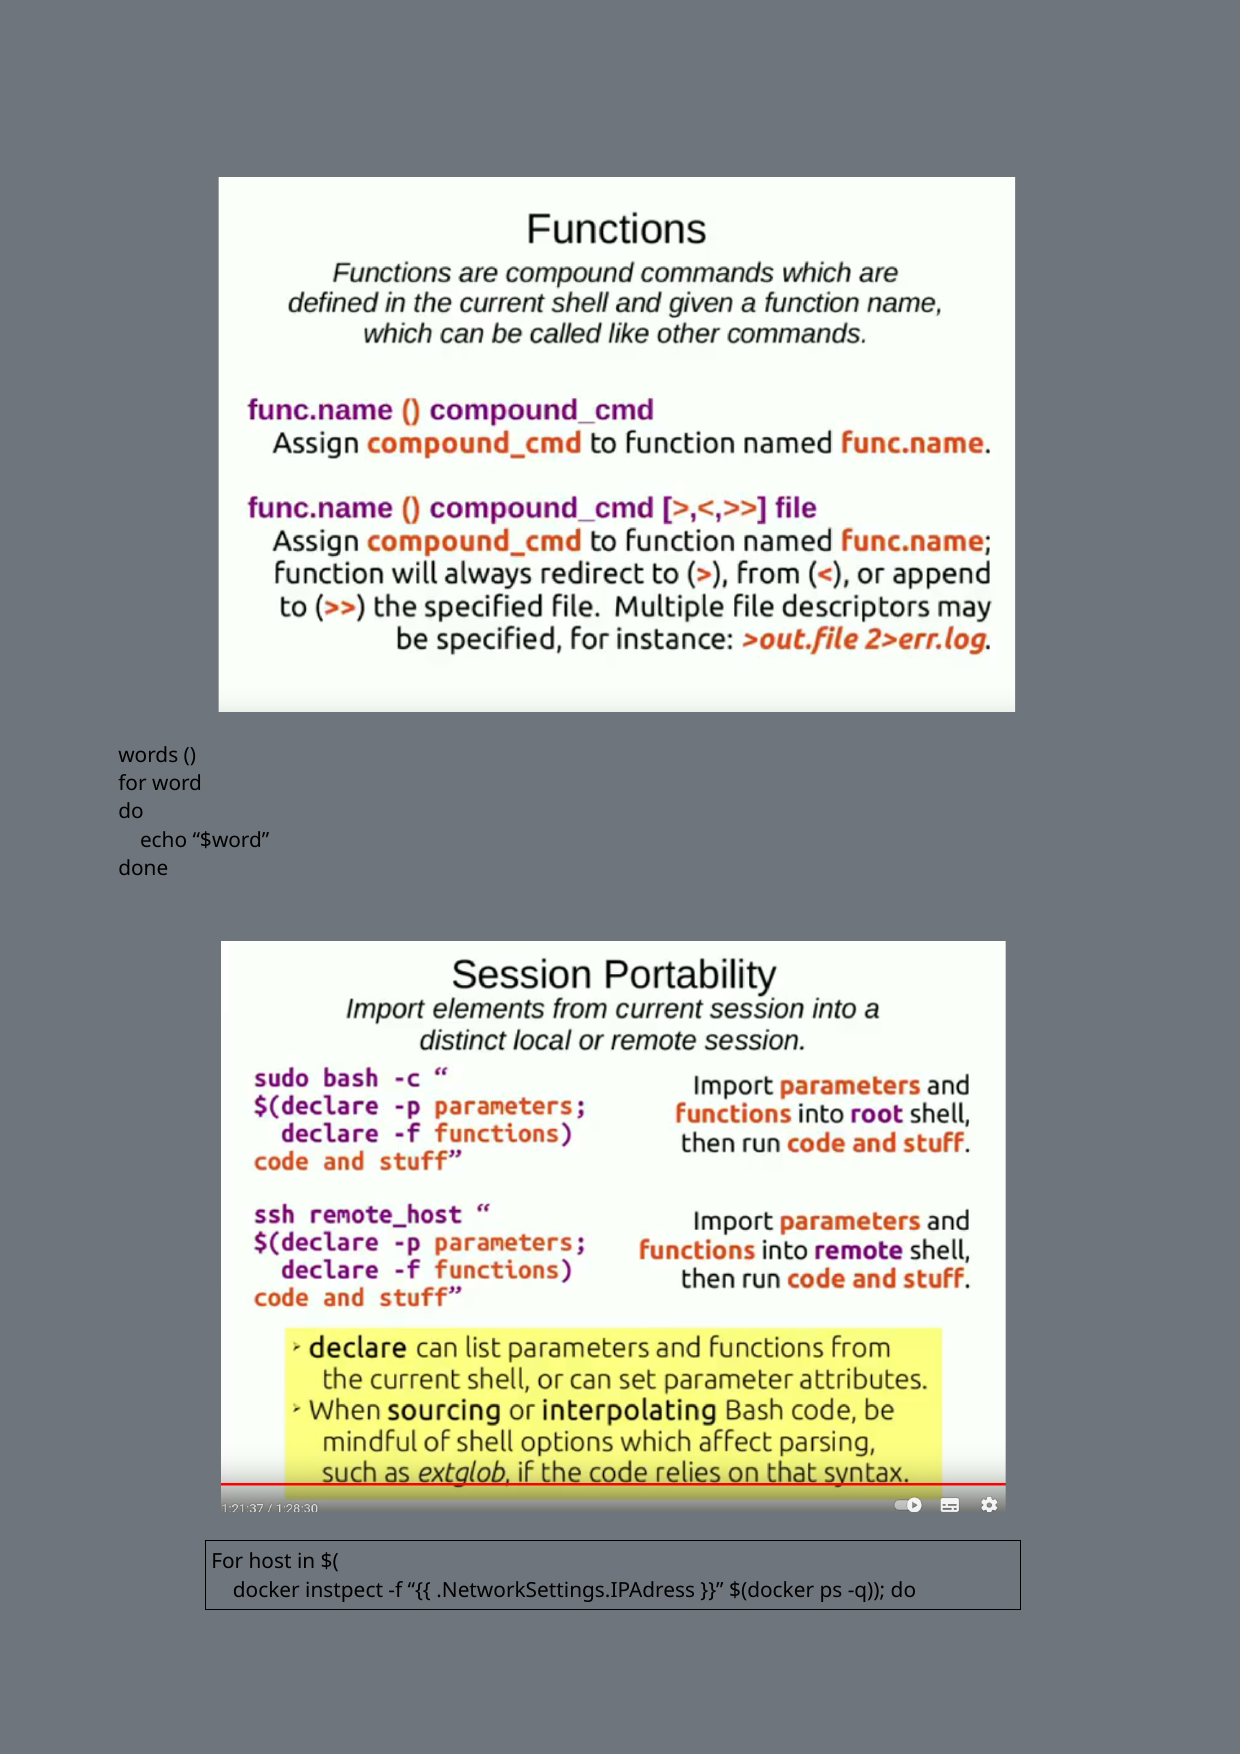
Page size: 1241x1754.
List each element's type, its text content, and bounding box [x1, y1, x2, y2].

picture [221, 941, 1006, 1512]
picture [218, 177, 1016, 712]
text words () [118, 740, 1122, 768]
text echo “$word” [118, 825, 1122, 853]
text done [118, 853, 1122, 882]
table_header For host in $( docker instpect -f “{{ .NetworkSettings.IPAdress }}” $(docker ps -q)); do [206, 1541, 1020, 1609]
text for word [118, 768, 1122, 797]
text do [118, 797, 1122, 825]
